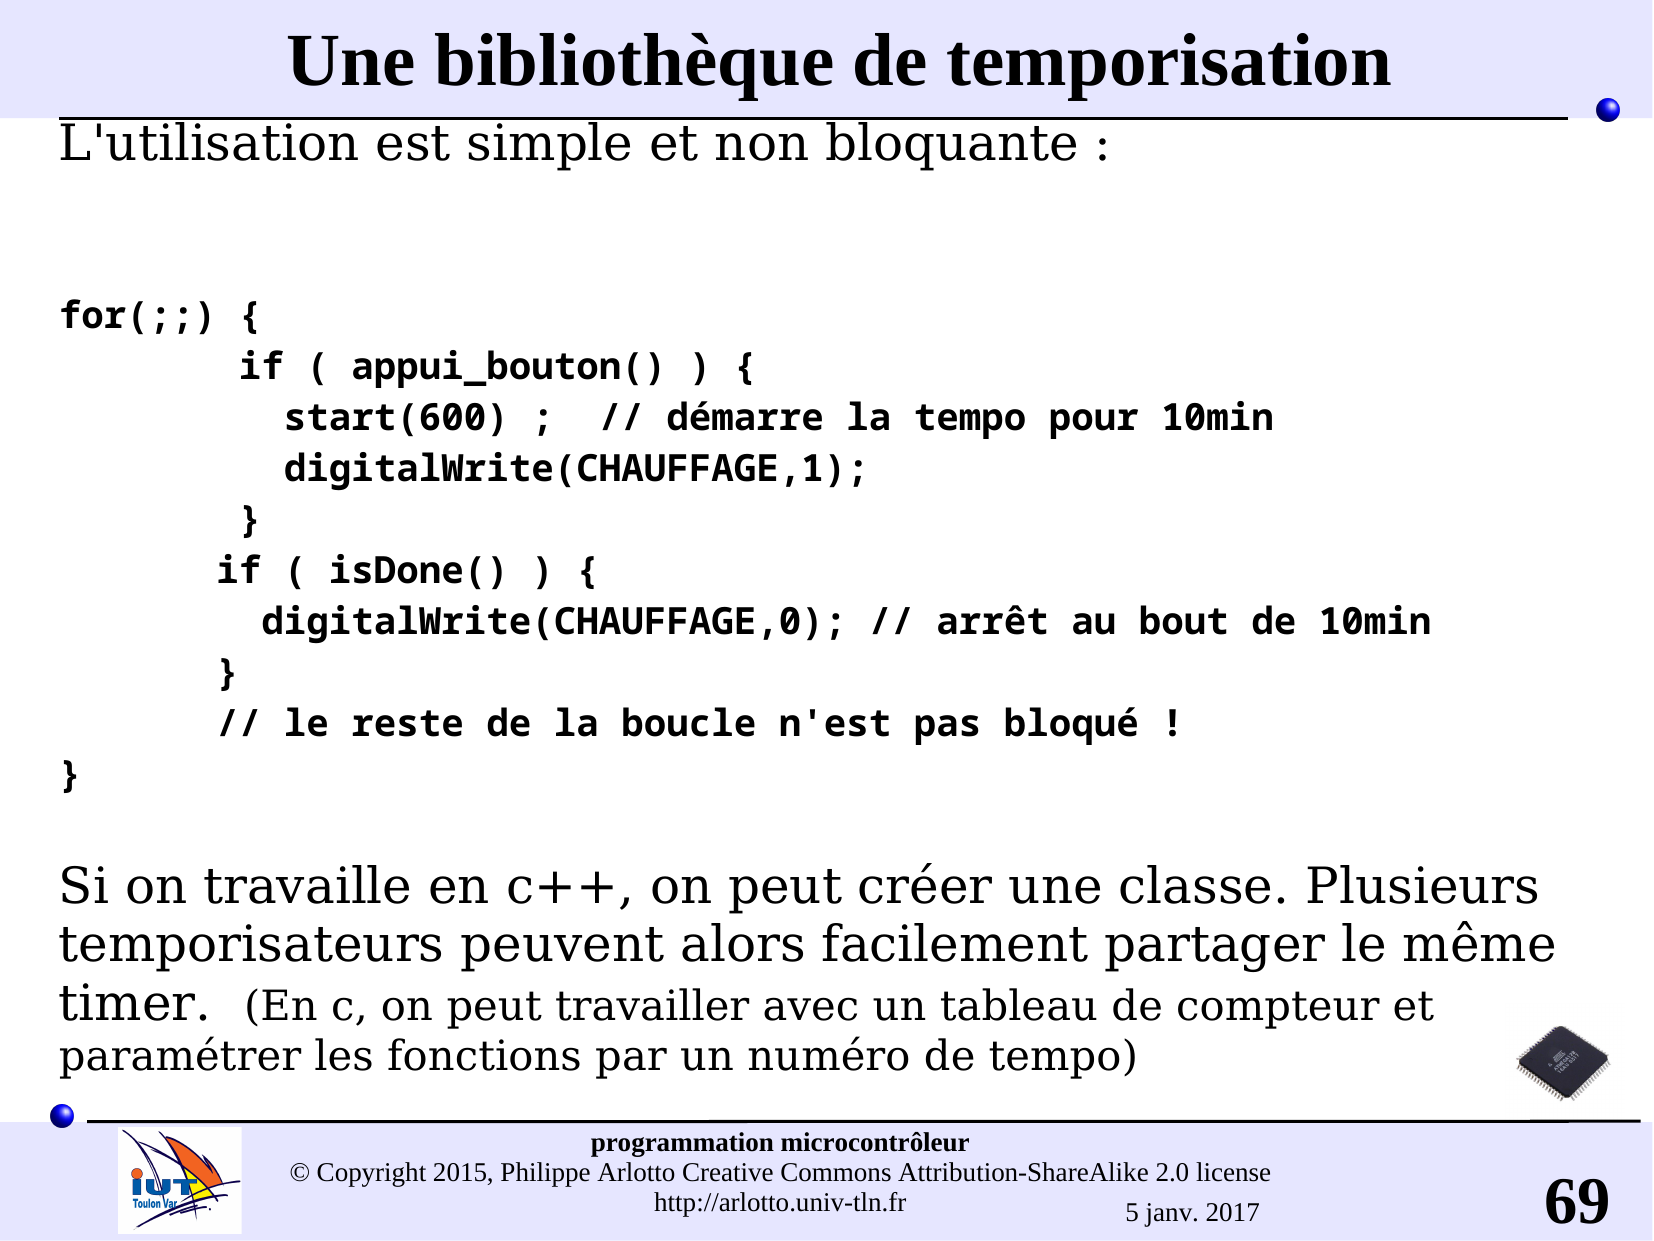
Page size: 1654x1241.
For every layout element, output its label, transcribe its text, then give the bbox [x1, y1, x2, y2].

title Une bibliothèque de temporisation [95, 11, 1585, 110]
picture [1505, 1003, 1625, 1119]
text_box L'utilisation est simple et non bloquante : for(;;) { if ( appui_bouton() ) { start(600) ; // démarre la tempo pour 10min digitalWrite(CHAUFFAGE,1); } if ( isDone() ) { digitalWrite(CHAUFFAGE,0); // arrêt au bout de 10min } // le reste de la boucle n'est pas bloqué ! } Si on travaille en c++, on peut créer une classe. Plusieurs temporisateurs peuvent alors facilement partager le même timer. (En c, on peut travailler avec un tableau de compteur et paramétrer les fonctions par un numéro de tempo) [59, 131, 1595, 1063]
